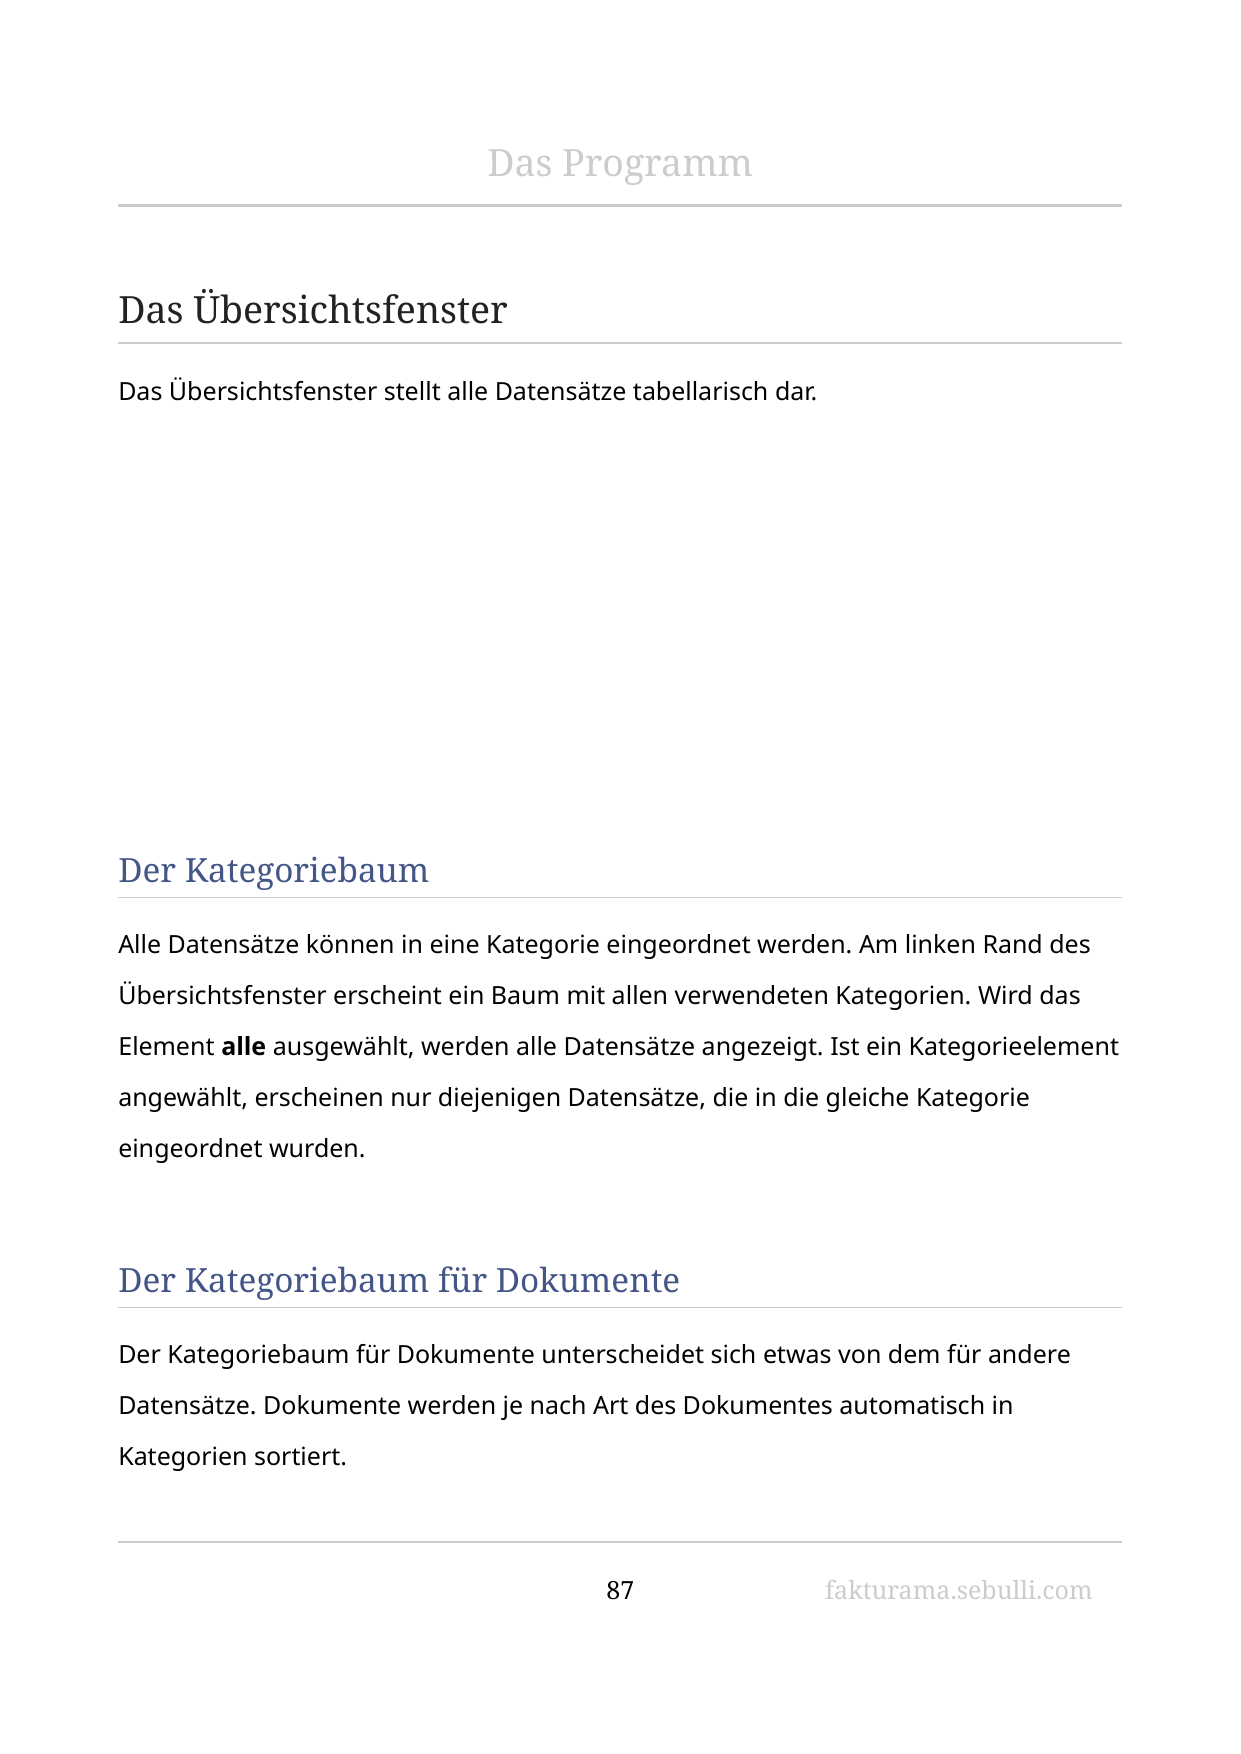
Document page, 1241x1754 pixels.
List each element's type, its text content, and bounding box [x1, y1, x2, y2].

subtitle Das Übersichtsfenster [118, 283, 1122, 342]
text Der Kategoriebaum für Dokumente unterscheidet sich etwas von dem für andere Datensätze. Dokumente werden je nach Art des Dokumentes automatisch in Kategorien sortiert. [118, 1337, 1122, 1473]
subtitle Der Kategoriebaum [118, 847, 1122, 897]
text Alle Datensätze können in eine Kategorie eingeordnet werden. Am linken Rand des Übersichtsfenster erscheint ein Baum mit allen verwendeten Kategorien. Wird das Element alle ausgewählt, werden alle Datensätze angezeigt. Ist ein Kategorieelement angewählt, erscheinen nur diejenigen Datensätze, die in die gleiche Kategorie eingeordnet wurden. [118, 927, 1122, 1165]
subtitle Der Kategoriebaum für Dokumente [118, 1257, 1122, 1307]
text Das Übersichtsfenster stellt alle Datensätze tabellarisch dar. [118, 373, 1122, 407]
